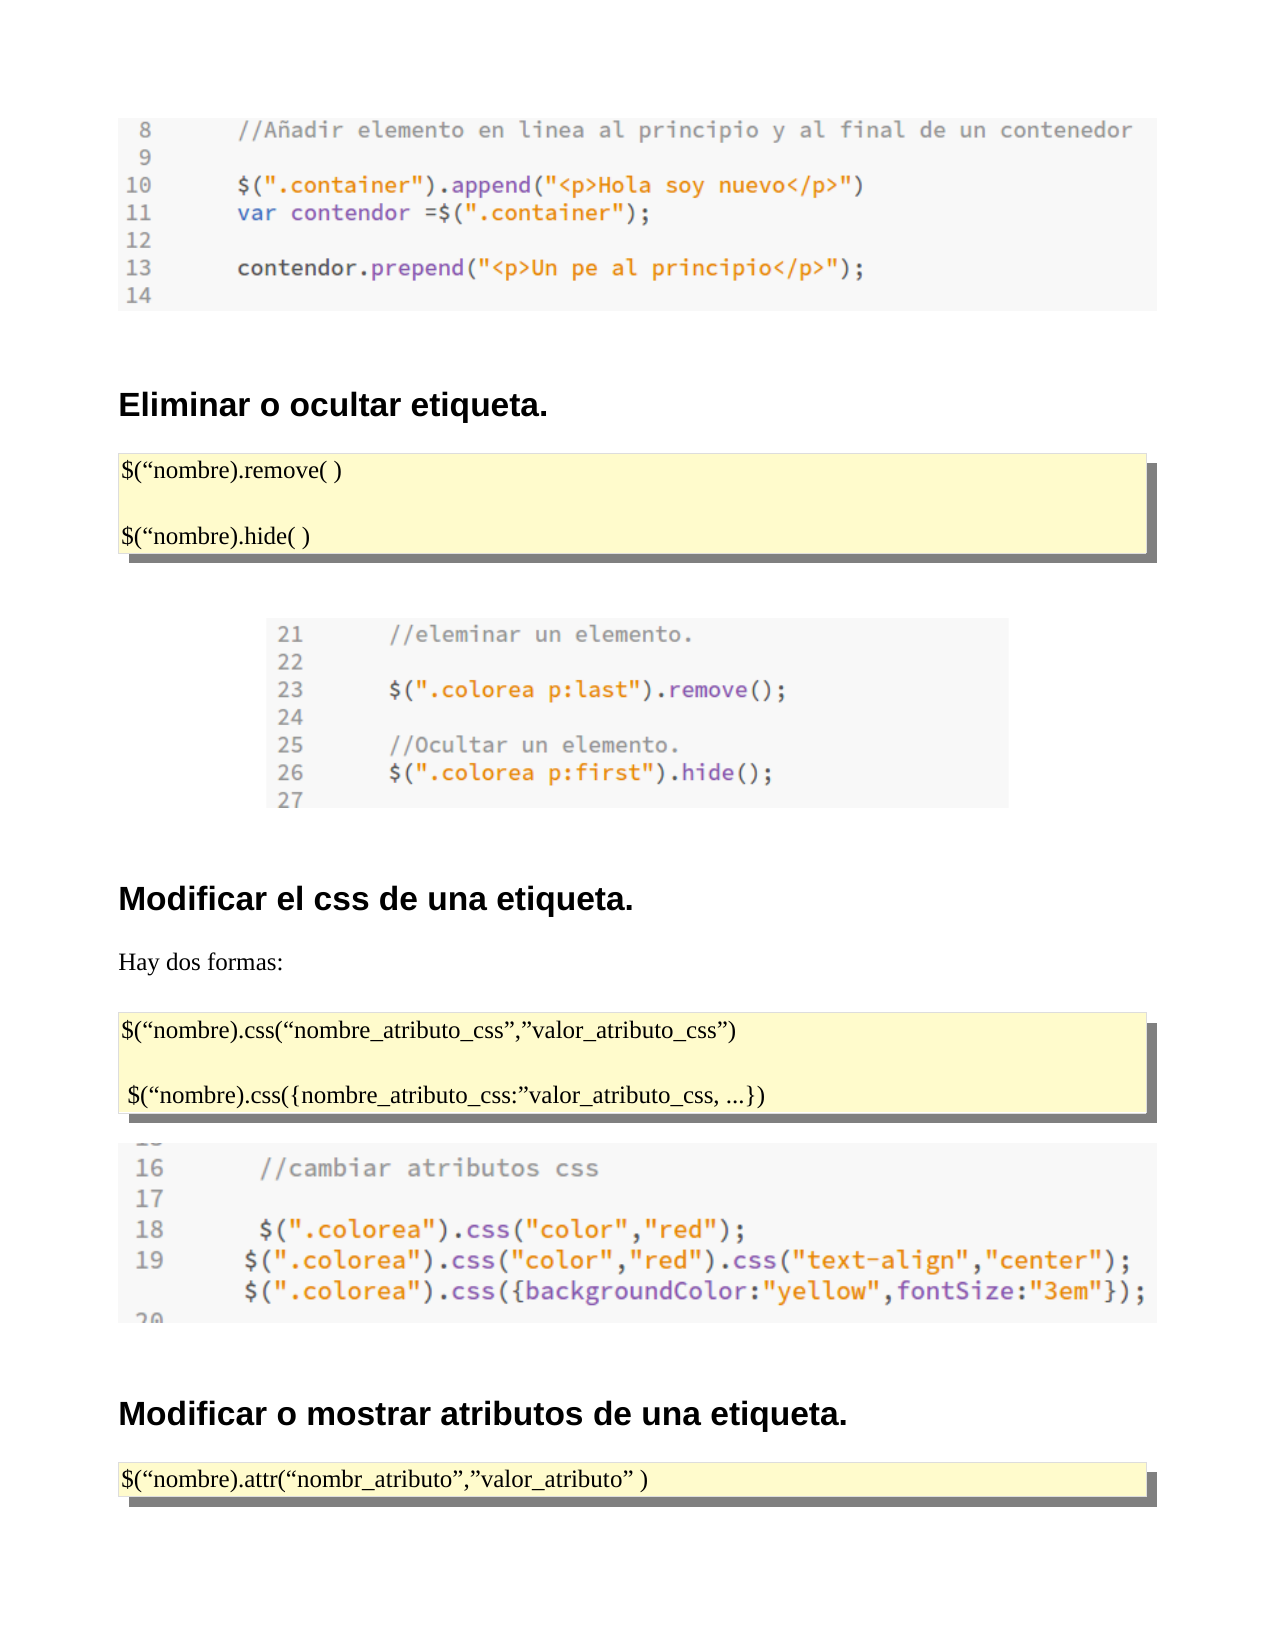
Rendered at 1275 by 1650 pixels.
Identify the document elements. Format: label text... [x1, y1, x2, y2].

text $(“nombre).attr(“nombr_atributo”,”valor_atributo” ) [119, 1463, 1146, 1496]
picture [118, 118, 1157, 311]
subtitle Eliminar o ocultar etiqueta. [118, 385, 1157, 424]
subtitle Modificar o mostrar atributos de una etiqueta. [118, 1394, 1157, 1433]
text $(“nombre).css({nombre_atributo_css:”valor_atributo_css, ...}) [119, 1078, 1146, 1112]
picture [266, 618, 1009, 808]
text $(“nombre).remove( ) [119, 454, 1146, 484]
text Hay dos formas: [118, 947, 1157, 975]
picture [118, 1143, 1157, 1323]
subtitle Modificar el css de una etiqueta. [118, 879, 1157, 918]
text $(“nombre).hide( ) [119, 518, 1146, 553]
text $(“nombre).css(“nombre_atributo_css”,”valor_atributo_css”) [119, 1013, 1146, 1044]
